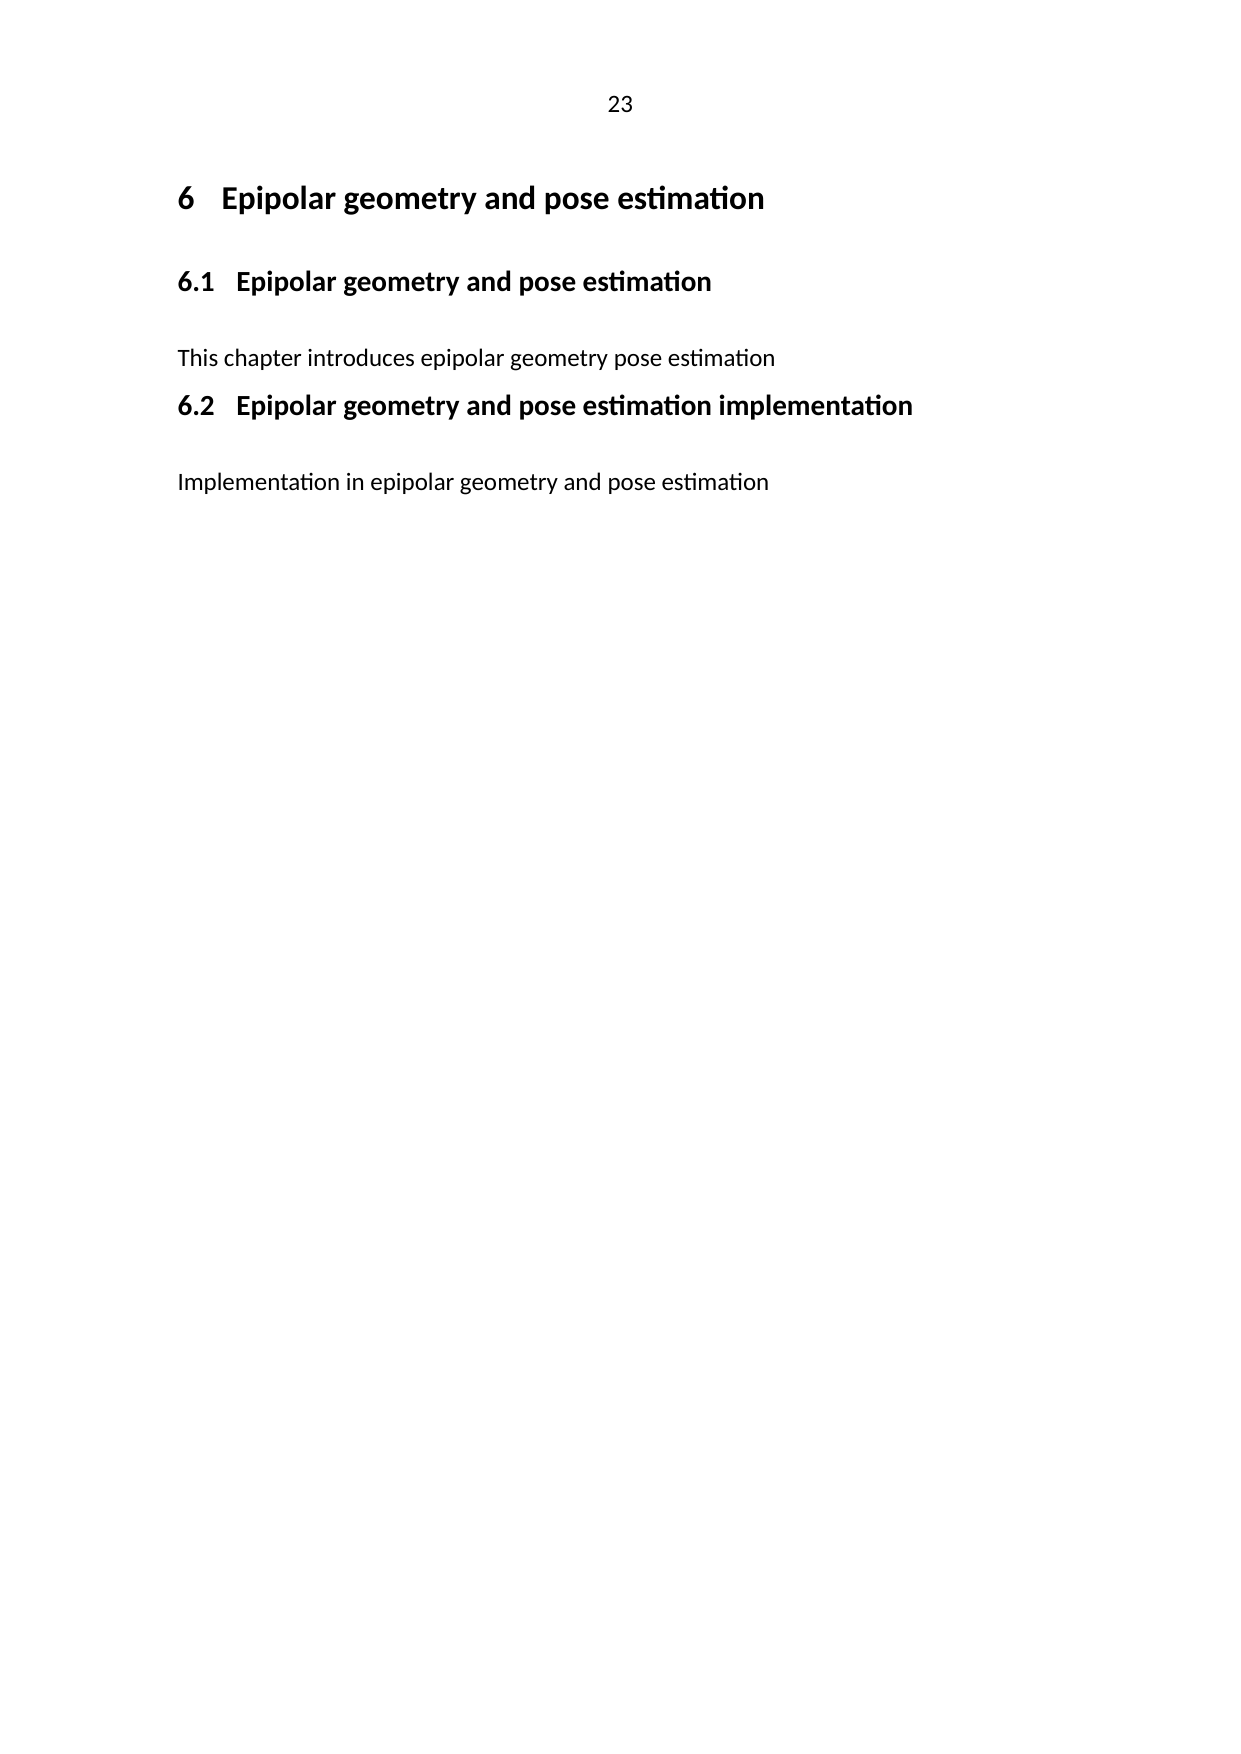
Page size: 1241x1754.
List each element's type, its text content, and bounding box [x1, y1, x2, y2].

text Implementation in epipolar geometry and pose estimation [177, 466, 1063, 496]
text This chapter introduces epipolar geometry pose estimation [177, 342, 1063, 372]
subtitle Epipolar geometry and pose estimation implementation [177, 387, 1063, 423]
subtitle Epipolar geometry and pose estimation [177, 263, 1063, 299]
subtitle Epipolar geometry and pose estimation [177, 177, 1063, 218]
